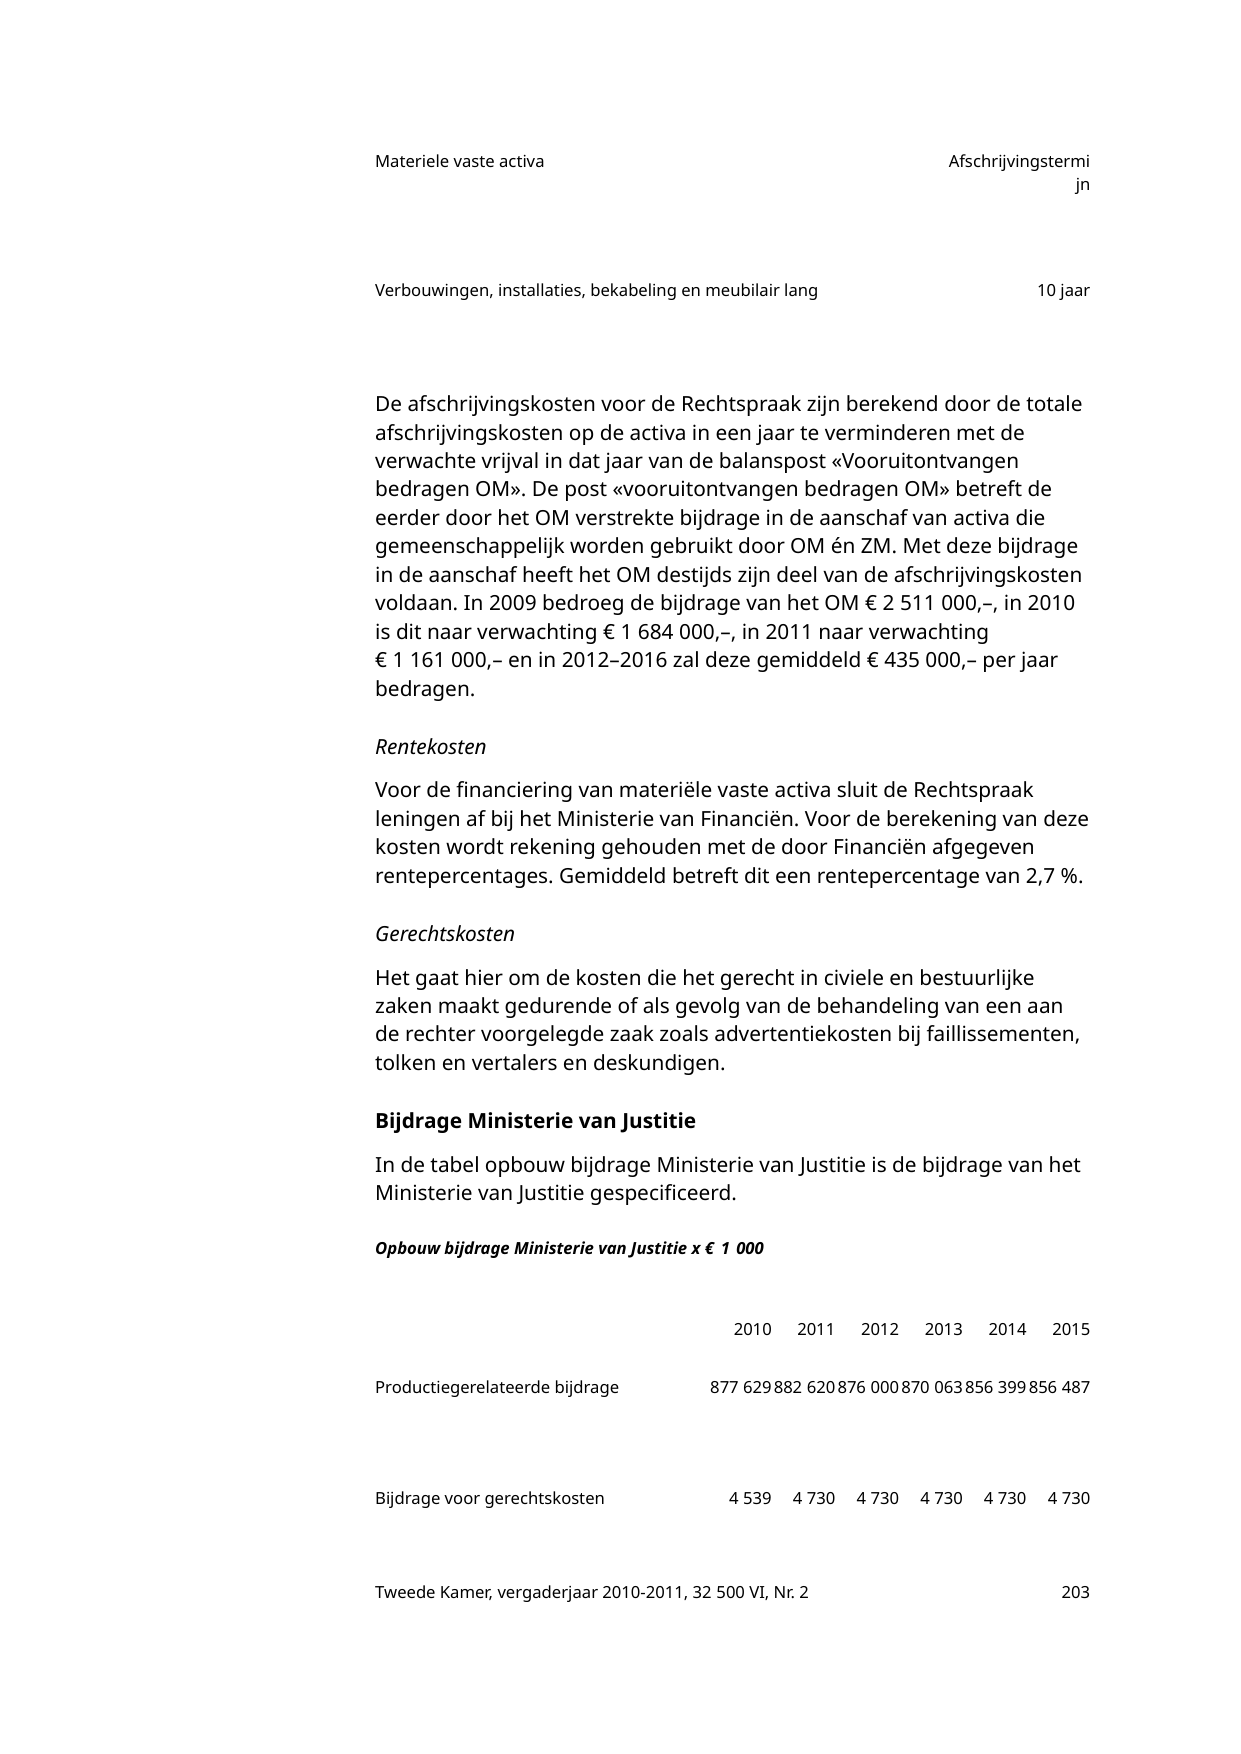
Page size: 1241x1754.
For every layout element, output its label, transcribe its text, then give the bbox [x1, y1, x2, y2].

text Opbouw bijdrage Ministerie van Justitie x € 1 000 [375, 1237, 1090, 1259]
table_cell [771, 1429, 835, 1487]
table_cell 4 730 [1026, 1487, 1090, 1540]
table_cell [835, 1429, 899, 1487]
table_cell 4 730 [899, 1487, 963, 1540]
table_header [375, 1318, 708, 1376]
table_cell [963, 1429, 1026, 1487]
table_cell 4 539 [708, 1487, 771, 1540]
table_cell Bijdrage voor gerechtskosten [375, 1487, 708, 1540]
table_cell 856 399 [963, 1376, 1026, 1428]
table_header Materiele vaste activa [375, 150, 947, 225]
table_cell 856 487 [1026, 1376, 1090, 1428]
table_cell 870 063 [899, 1376, 963, 1428]
table_header Afschrijvingstermijn [947, 150, 1090, 225]
table_header 2015 [1026, 1318, 1090, 1376]
table_header 2014 [963, 1318, 1026, 1376]
table_header 2013 [899, 1318, 963, 1376]
text Rentekosten [375, 732, 1090, 761]
table_cell 876 000 [835, 1376, 899, 1428]
table_cell [708, 1429, 771, 1487]
table_cell [375, 225, 947, 278]
text De afschrijvingskosten voor de Rechtspraak zijn berekend door de totale afschrijvingskosten op de activa in een jaar te verminderen met de verwachte vrijval in dat jaar van de balanspost «Vooruitontvangen bedragen OM». De post «vooruitontvangen bedragen OM» betreft de eerder door het OM verstrekte bijdrage in de aanschaf van activa die gemeenschappelijk worden gebruikt door OM én ZM. Met deze bijdrage in de aanschaf heeft het OM destijds zijn deel van de afschrijvingskosten voldaan. In 2009 bedroeg de bijdrage van het OM € 2 511 000,–, in 2010 is dit naar verwachting € 1 684 000,–, in 2011 naar verwachting € 1 161 000,– en in 2012–2016 zal deze gemiddeld € 435 000,– per jaar bedragen. [375, 389, 1090, 702]
text Bijdrage Ministerie van Justitie [375, 1106, 1090, 1135]
table_cell [1026, 1429, 1090, 1487]
table_cell [947, 225, 1090, 278]
table_cell 882 620 [771, 1376, 835, 1428]
table_cell 10 jaar [947, 278, 1090, 331]
table_cell 877 629 [708, 1376, 771, 1428]
text In de tabel opbouw bijdrage Ministerie van Justitie is de bijdrage van het Ministerie van Justitie gespecificeerd. [375, 1150, 1090, 1207]
text Voor de financiering van materiële vaste activa sluit de Rechtspraak leningen af bij het Ministerie van Financiën. Voor de berekening van deze kosten wordt rekening gehouden met de door Financiën afgegeven rentepercentages. Gemiddeld betreft dit een rentepercentage van 2,7 %. [375, 776, 1090, 889]
table_cell Productiegerelateerde bijdrage [375, 1376, 708, 1428]
table_header 2012 [835, 1318, 899, 1376]
table_header 2011 [771, 1318, 835, 1376]
table_cell 4 730 [835, 1487, 899, 1540]
table_cell [375, 1429, 708, 1487]
table_header 2010 [708, 1318, 771, 1376]
table_cell [899, 1429, 963, 1487]
text Gerechtskosten [375, 919, 1090, 948]
table_cell Verbouwingen, installaties, bekabeling en meubilair lang [375, 278, 947, 331]
table_cell 4 730 [771, 1487, 835, 1540]
table_cell 4 730 [963, 1487, 1026, 1540]
text Het gaat hier om de kosten die het gerecht in civiele en bestuurlijke zaken maakt gedurende of als gevolg van de behandeling van een aan de rechter voorgelegde zaak zoals advertentiekosten bij faillissementen, tolken en vertalers en deskundigen. [375, 963, 1090, 1076]
